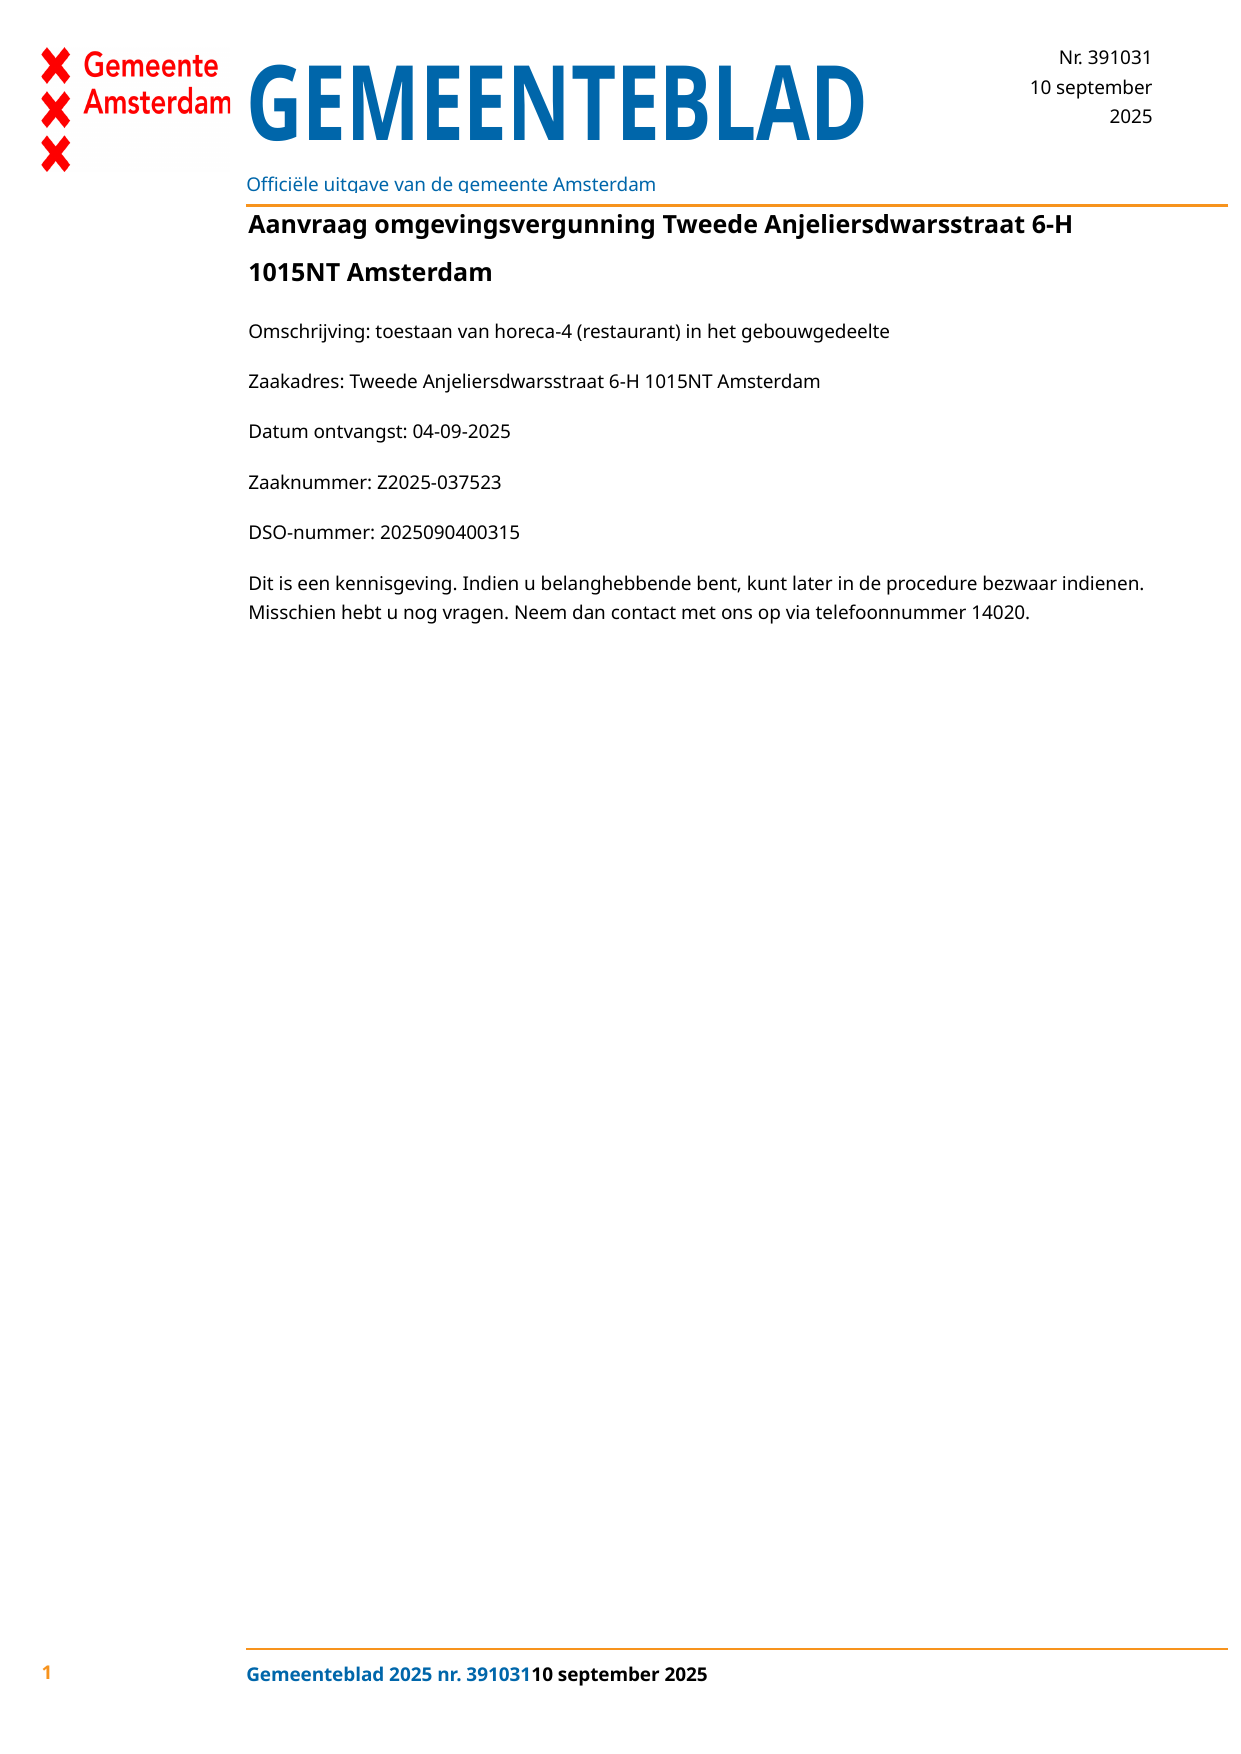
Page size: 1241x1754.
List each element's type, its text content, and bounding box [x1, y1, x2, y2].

picture [41, 47, 231, 172]
text Aanvraag omgevingsvergunning Tweede Anjeliersdwarsstraat 6-H 1015NT Amsterdam [248, 207, 1152, 288]
text Zaakadres: Tweede Anjeliersdwarsstraat 6-H 1015NT Amsterdam [248, 368, 1152, 394]
text Dit is een kennisgeving. Indien u belanghebbende bent, kunt later in de procedure bezwaar indienen. Misschien hebt u nog vragen. Neem dan contact met ons op via telefoonnummer 14020. [248, 570, 1152, 625]
text Omschrijving: toestaan van horeca-4 (restaurant) in het gebouwgedeelte [248, 318, 1152, 344]
text Zaaknummer: Z2025-037523 [248, 469, 1152, 495]
text DSO-nummer: 2025090400315 [248, 519, 1152, 545]
text Datum ontvangst: 04-09-2025 [248, 419, 1152, 444]
